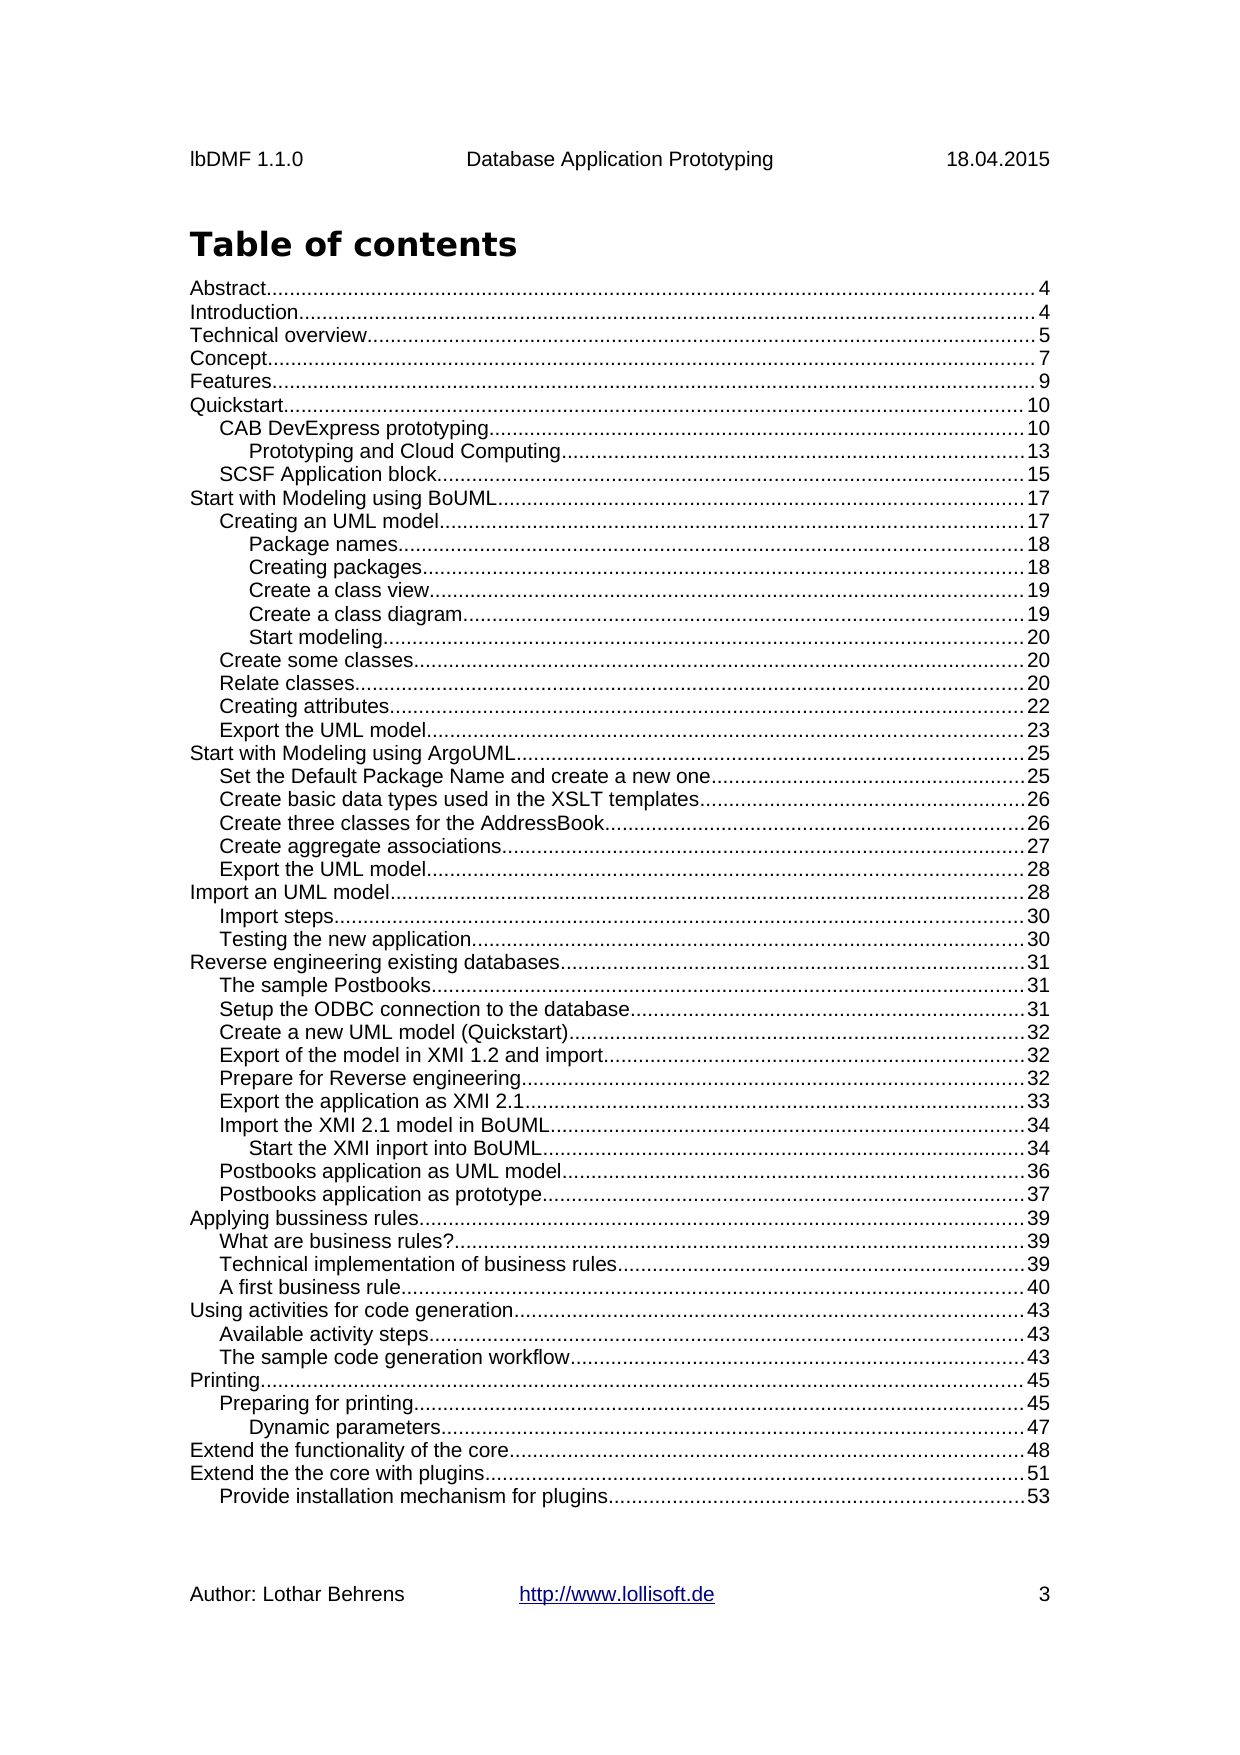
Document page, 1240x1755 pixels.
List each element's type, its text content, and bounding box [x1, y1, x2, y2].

text Printing 45 [189, 1369, 1050, 1392]
subtitle Table of contents [189, 226, 1050, 264]
text Creating packages 18 [248, 556, 1050, 579]
text Create a class diagram 19 [248, 602, 1050, 625]
text Create a class view 19 [248, 579, 1050, 602]
text What are business rules? 39 [219, 1229, 1050, 1253]
text Create three classes for the AddressBook 26 [219, 811, 1050, 834]
text Create some classes 20 [219, 649, 1050, 672]
text Available activity steps 43 [219, 1322, 1050, 1346]
text The sample Postbooks 31 [219, 974, 1050, 997]
text Provide installation mechanism for plugins 53 [219, 1485, 1050, 1508]
text Start modeling 20 [248, 625, 1050, 649]
text Dynamic parameters 47 [248, 1415, 1050, 1438]
text Import the XMI 2.1 model in BoUML 34 [219, 1113, 1050, 1136]
text SCSF Application block 15 [219, 463, 1050, 486]
text Set the Default Package Name and create a new one 25 [219, 765, 1050, 788]
text Quickstart 10 [189, 393, 1050, 416]
text Introduction 4 [189, 300, 1050, 323]
text CAB DevExpress prototyping 10 [219, 416, 1050, 439]
text Prepare for Reverse engineering 32 [219, 1067, 1050, 1090]
text Start the XMI inport into BoUML 34 [248, 1136, 1050, 1160]
text Technical implementation of business rules 39 [219, 1253, 1050, 1276]
text Abstract 4 [189, 277, 1050, 300]
text Relate classes 20 [219, 672, 1050, 695]
text Export the application as XMI 2.1 33 [219, 1090, 1050, 1113]
text Testing the new application 30 [219, 927, 1050, 951]
text Reverse engineering existing databases 31 [189, 951, 1050, 974]
text Postbooks application as UML model 36 [219, 1160, 1050, 1183]
text Applying bussiness rules 39 [189, 1206, 1050, 1229]
text Create aggregate associations 27 [219, 834, 1050, 858]
text Using activities for code generation 43 [189, 1299, 1050, 1322]
text Import an UML model 28 [189, 881, 1050, 904]
text The sample code generation workflow 43 [219, 1346, 1050, 1369]
text Start with Modeling using ArgoUML 25 [189, 742, 1050, 765]
text Export the UML model 28 [219, 858, 1050, 881]
text Setup the ODBC connection to the database 31 [219, 997, 1050, 1020]
text Export the UML model 23 [219, 718, 1050, 742]
text Import steps 30 [219, 904, 1050, 927]
text Creating an UML model 17 [219, 509, 1050, 532]
text Prototyping and Cloud Computing 13 [248, 439, 1050, 463]
text Preparing for printing 45 [219, 1392, 1050, 1415]
text Start with Modeling using BoUML 17 [189, 486, 1050, 509]
text Export of the model in XMI 1.2 and import 32 [219, 1043, 1050, 1067]
text Extend the the core with plugins 51 [189, 1462, 1050, 1485]
text Postbooks application as prototype 37 [219, 1183, 1050, 1206]
text Concept 7 [189, 347, 1050, 370]
text Extend the functionality of the core 48 [189, 1438, 1050, 1462]
text Features 9 [189, 370, 1050, 393]
text A first business rule 40 [219, 1276, 1050, 1299]
text Creating attributes 22 [219, 695, 1050, 718]
text Package names 18 [248, 532, 1050, 556]
text Create basic data types used in the XSLT templates 26 [219, 788, 1050, 811]
text Technical overview 5 [189, 323, 1050, 347]
text Create a new UML model (Quickstart) 32 [219, 1020, 1050, 1043]
